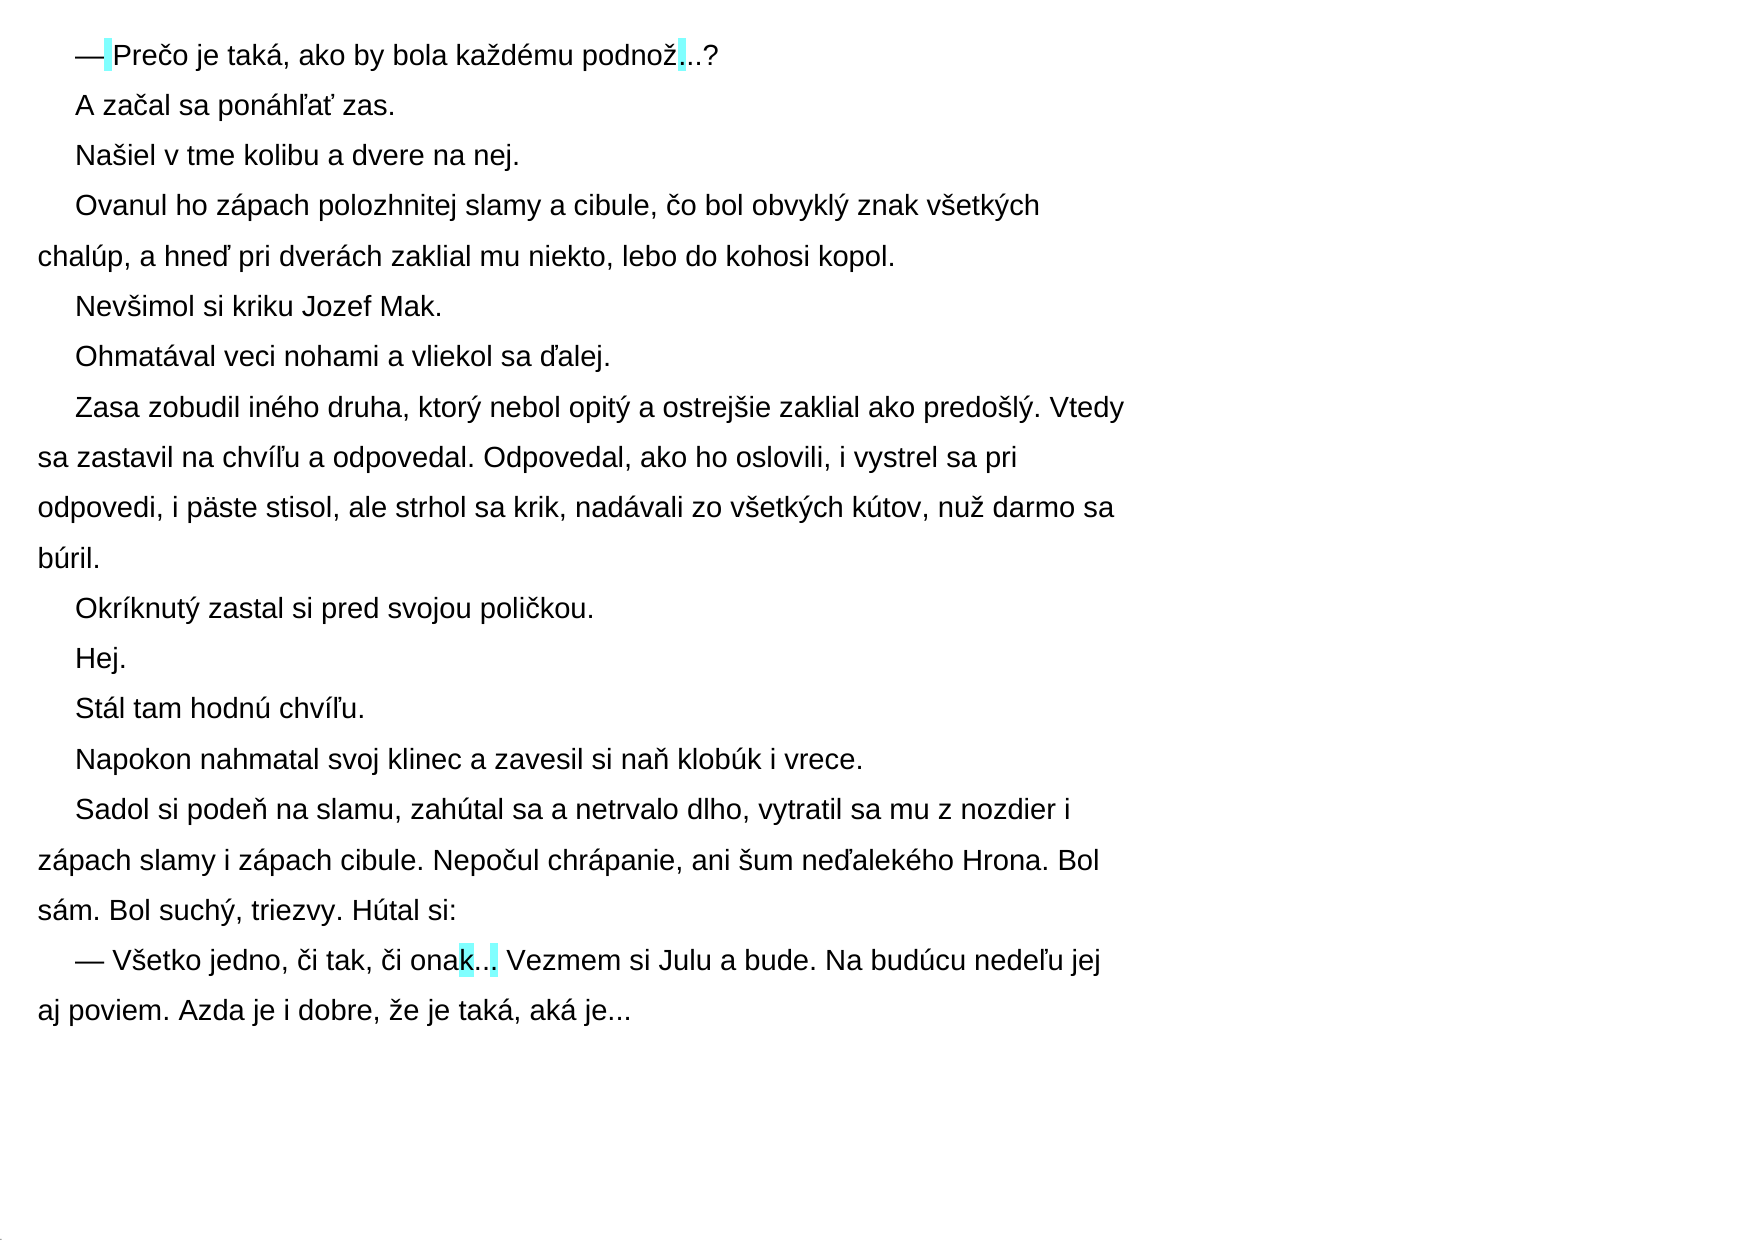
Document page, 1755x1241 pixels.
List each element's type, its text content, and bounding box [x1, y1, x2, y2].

text Napokon nahmatal svoj klinec a zavesil si naň klobúk i vrece. [37, 742, 1130, 775]
text Ovanul ho zápach polozhnitej slamy a cibule, čo bol obvyklý znak všetkých chalúp, a hneď pri dverách zaklial mu niekto, lebo do kohosi kopol. [37, 188, 1130, 272]
text — Všetko jedno, či tak, či onak... Vezmem si Julu a bude. Na budúcu nedeľu jej aj poviem. Azda je i dobre, že je taká, aká je... [37, 943, 1130, 1027]
text Našiel v tme kolibu a dvere na nej. [37, 138, 1130, 172]
text Okríknutý zastal si pred svojou poličkou. [37, 591, 1130, 624]
text Ohmatával veci nohami a vliekol sa ďalej. [37, 339, 1130, 373]
text Hej. [37, 641, 1130, 675]
text — Prečo je taká, ako by bola každému podnož...? [37, 37, 1130, 71]
text Sadol si podeň na slamu, zahútal sa a netrvalo dlho, vytratil sa mu z nozdier i zápach slamy i zápach cibule. Nepočul chrápanie, ani šum neďalekého Hrona. Bol sám. Bol suchý, triezvy. Hútal si: [37, 792, 1130, 926]
text Zasa zobudil iného druha, ktorý nebol opitý a ostrejšie zaklial ako predošlý. Vtedy sa zastavil na chvíľu a odpovedal. Odpovedal, ako ho oslovili, i vystrel sa pri odpovedi, i päste stisol, ale strhol sa krik, nadávali zo všetkých kútov, nuž darmo sa búril. [37, 390, 1130, 574]
text A začal sa ponáhľať zas. [37, 88, 1130, 121]
text Nevšimol si kriku Jozef Mak. [37, 289, 1130, 323]
text Stál tam hodnú chvíľu. [37, 692, 1130, 725]
